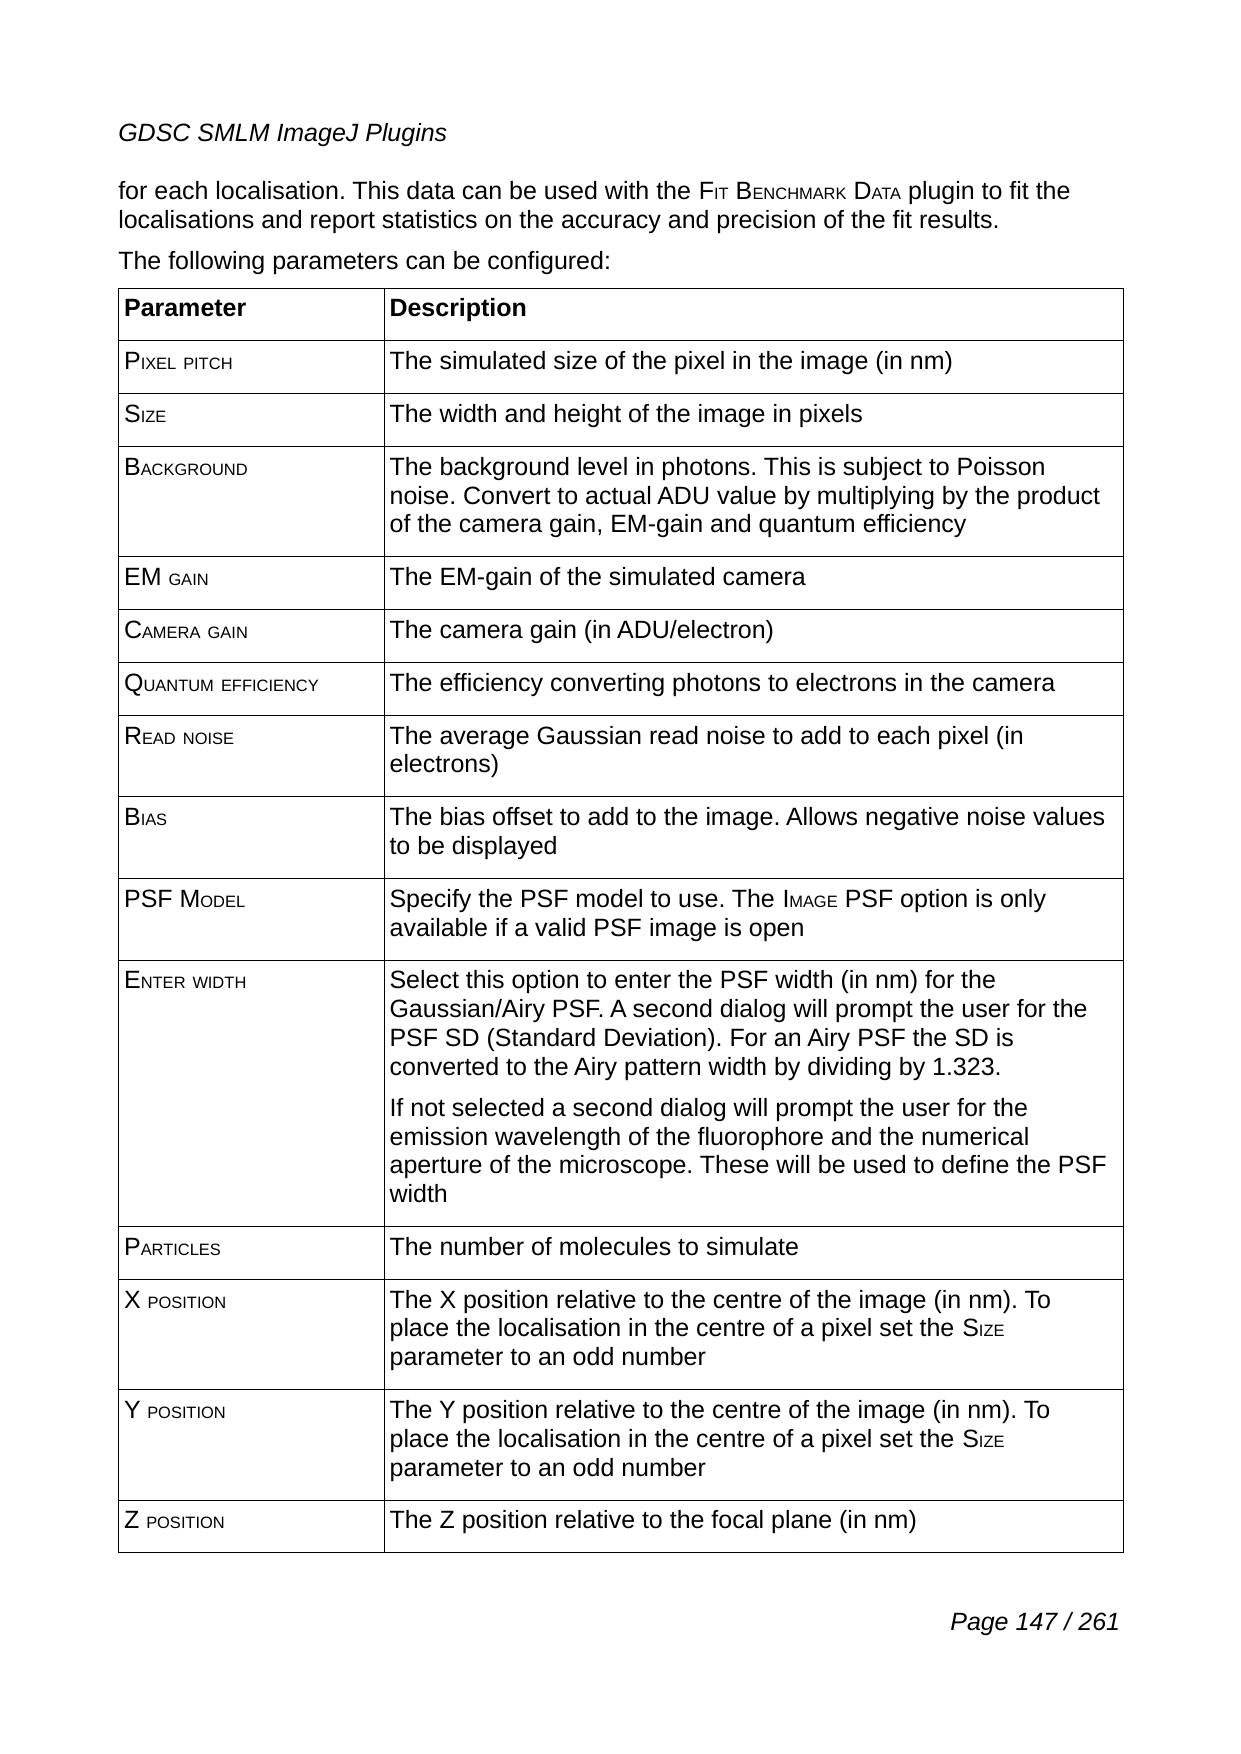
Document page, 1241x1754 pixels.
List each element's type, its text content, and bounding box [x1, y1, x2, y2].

table_cell The EM-gain of the simulated camera [385, 557, 1123, 609]
table_cell The simulated size of the pixel in the image (in nm) [385, 341, 1123, 393]
table_cell Background [119, 447, 384, 556]
table_cell The bias offset to add to the image. Allows negative noise values to be displayed [385, 797, 1123, 878]
table_cell The Y position relative to the centre of the image (in nm). To place the localisation in the centre of a pixel set the Size parameter to an odd number [385, 1390, 1123, 1499]
table_cell Quantum efficiency [119, 663, 384, 715]
table_cell The efficiency converting photons to electrons in the camera [385, 663, 1123, 715]
table_cell The background level in photons. This is subject to Poisson noise. Convert to actual ADU value by multiplying by the product of the camera gain, EM-gain and quantum efficiency [385, 447, 1123, 556]
table_cell PSF Model [119, 879, 384, 959]
table_cell Specify the PSF model to use. The Image PSF option is only available if a valid PSF image is open [385, 879, 1123, 959]
table_cell The average Gaussian read noise to add to each pixel (in electrons) [385, 716, 1123, 796]
table_cell Pixel pitch [119, 341, 384, 393]
table_cell X position [119, 1280, 384, 1389]
table_cell EM gain [119, 557, 384, 609]
table_header Parameter [119, 289, 384, 340]
table_cell The width and height of the image in pixels [385, 394, 1123, 446]
table_cell The camera gain (in ADU/electron) [385, 610, 1123, 662]
table_cell Enter width [119, 961, 384, 1226]
text for each localisation. This data can be used with the Fit Benchmark Data plugin to fit the localisations and report statistics on the accuracy and precision of the fit results. [118, 176, 1122, 234]
table_cell The number of molecules to simulate [385, 1227, 1123, 1279]
text The following parameters can be configured: [118, 246, 1122, 275]
table_cell Bias [119, 797, 384, 878]
table_cell Size [119, 394, 384, 446]
table_cell Read noise [119, 716, 384, 796]
table_header Description [385, 289, 1123, 340]
table_cell Y position [119, 1390, 384, 1499]
table_cell Particles [119, 1227, 384, 1279]
table_cell Select this option to enter the PSF width (in nm) for the Gaussian/Airy PSF. A second dialog will prompt the user for the PSF SD (Standard Deviation). For an Airy PSF the SD is converted to the Airy pattern width by dividing by 1.323. If not selected a second dialog will prompt the user for the emission wavelength of the fluorophore and the numerical aperture of the microscope. These will be used to define the PSF width [385, 961, 1123, 1226]
table_cell The Z position relative to the focal plane (in nm) [385, 1501, 1123, 1552]
table_cell The X position relative to the centre of the image (in nm). To place the localisation in the centre of a pixel set the Size parameter to an odd number [385, 1280, 1123, 1389]
table_cell Z position [119, 1501, 384, 1552]
table_cell Camera gain [119, 610, 384, 662]
